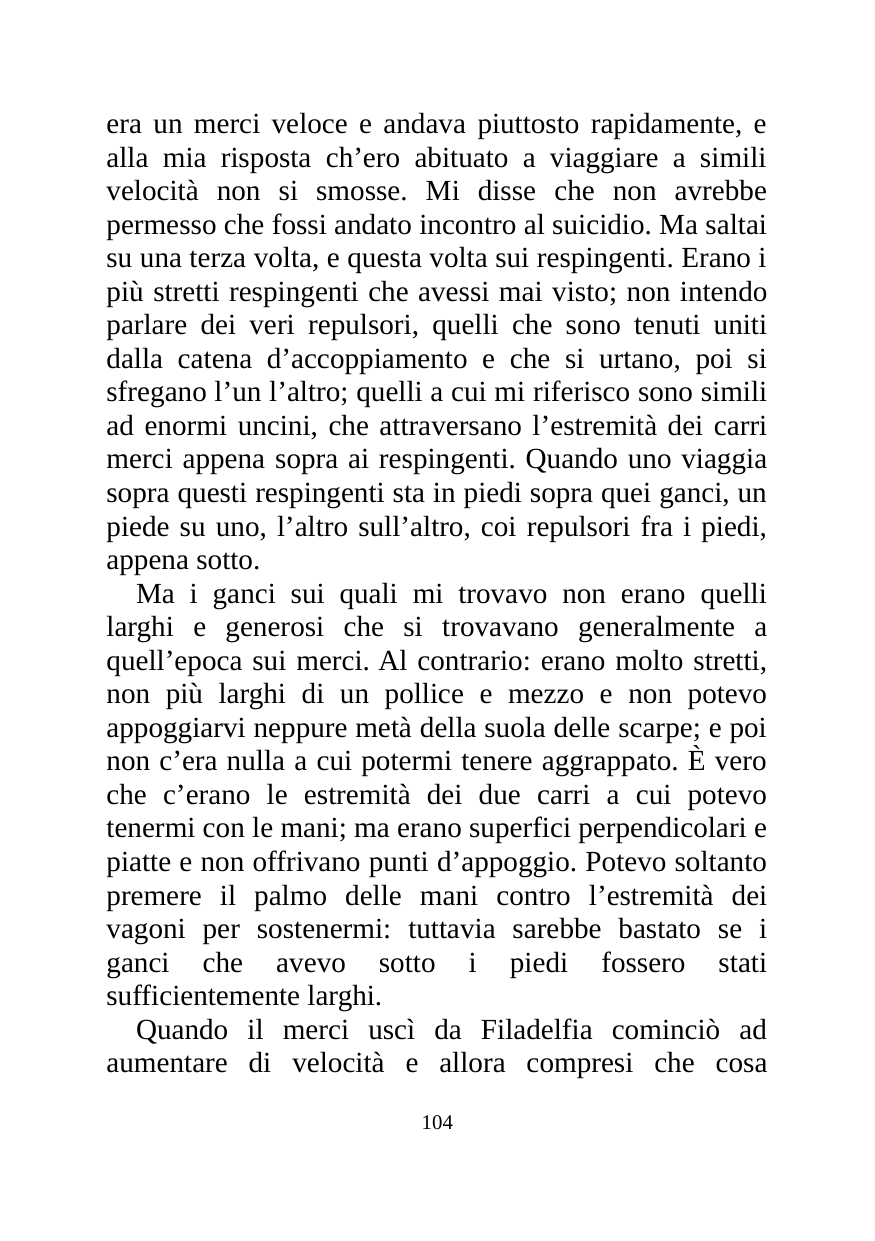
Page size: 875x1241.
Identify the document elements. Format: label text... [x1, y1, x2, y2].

text Ma i ganci sui quali mi trovavo non erano quelli larghi e generosi che si trovavano generalmente a quell’epoca sui merci. Al contrario: erano molto stretti, non più larghi di un pollice e mezzo e non potevo appoggiarvi neppure metà della suola delle scarpe; e poi non c’era nulla a cui potermi tenere aggrappato. È vero che c’erano le estremità dei due carri a cui potevo tenermi con le mani; ma erano superfici perpendicolari e piatte e non offrivano punti d’appoggio. Potevo soltanto premere il palmo delle mani contro l’estremità dei vagoni per sostenermi: tuttavia sarebbe bastato se i ganci che avevo sotto i piedi fossero stati sufficientemente larghi. [106, 576, 768, 1012]
text era un merci veloce e andava piuttosto rapidamente, e alla mia risposta ch’ero abituato a viaggiare a simili velocità non si smosse. Mi disse che non avrebbe permesso che fossi andato incontro al suicidio. Ma saltai su una terza volta, e questa volta sui respingenti. Erano i più stretti respingenti che avessi mai visto; non intendo parlare dei veri repulsori, quelli che sono tenuti uniti dalla catena d’accoppiamento e che si urtano, poi si sfregano l’un l’altro; quelli a cui mi riferisco sono simili ad enormi uncini, che attraversano l’estremità dei carri merci appena sopra ai respingenti. Quando uno viaggia sopra questi respingenti sta in piedi sopra quei ganci, un piede su uno, l’altro sull’altro, coi repulsori fra i piedi, appena sotto. [106, 106, 768, 576]
text Quando il merci uscì da Filadelfia cominciò ad aumentare di velocità e allora compresi che cosa [106, 1012, 768, 1079]
